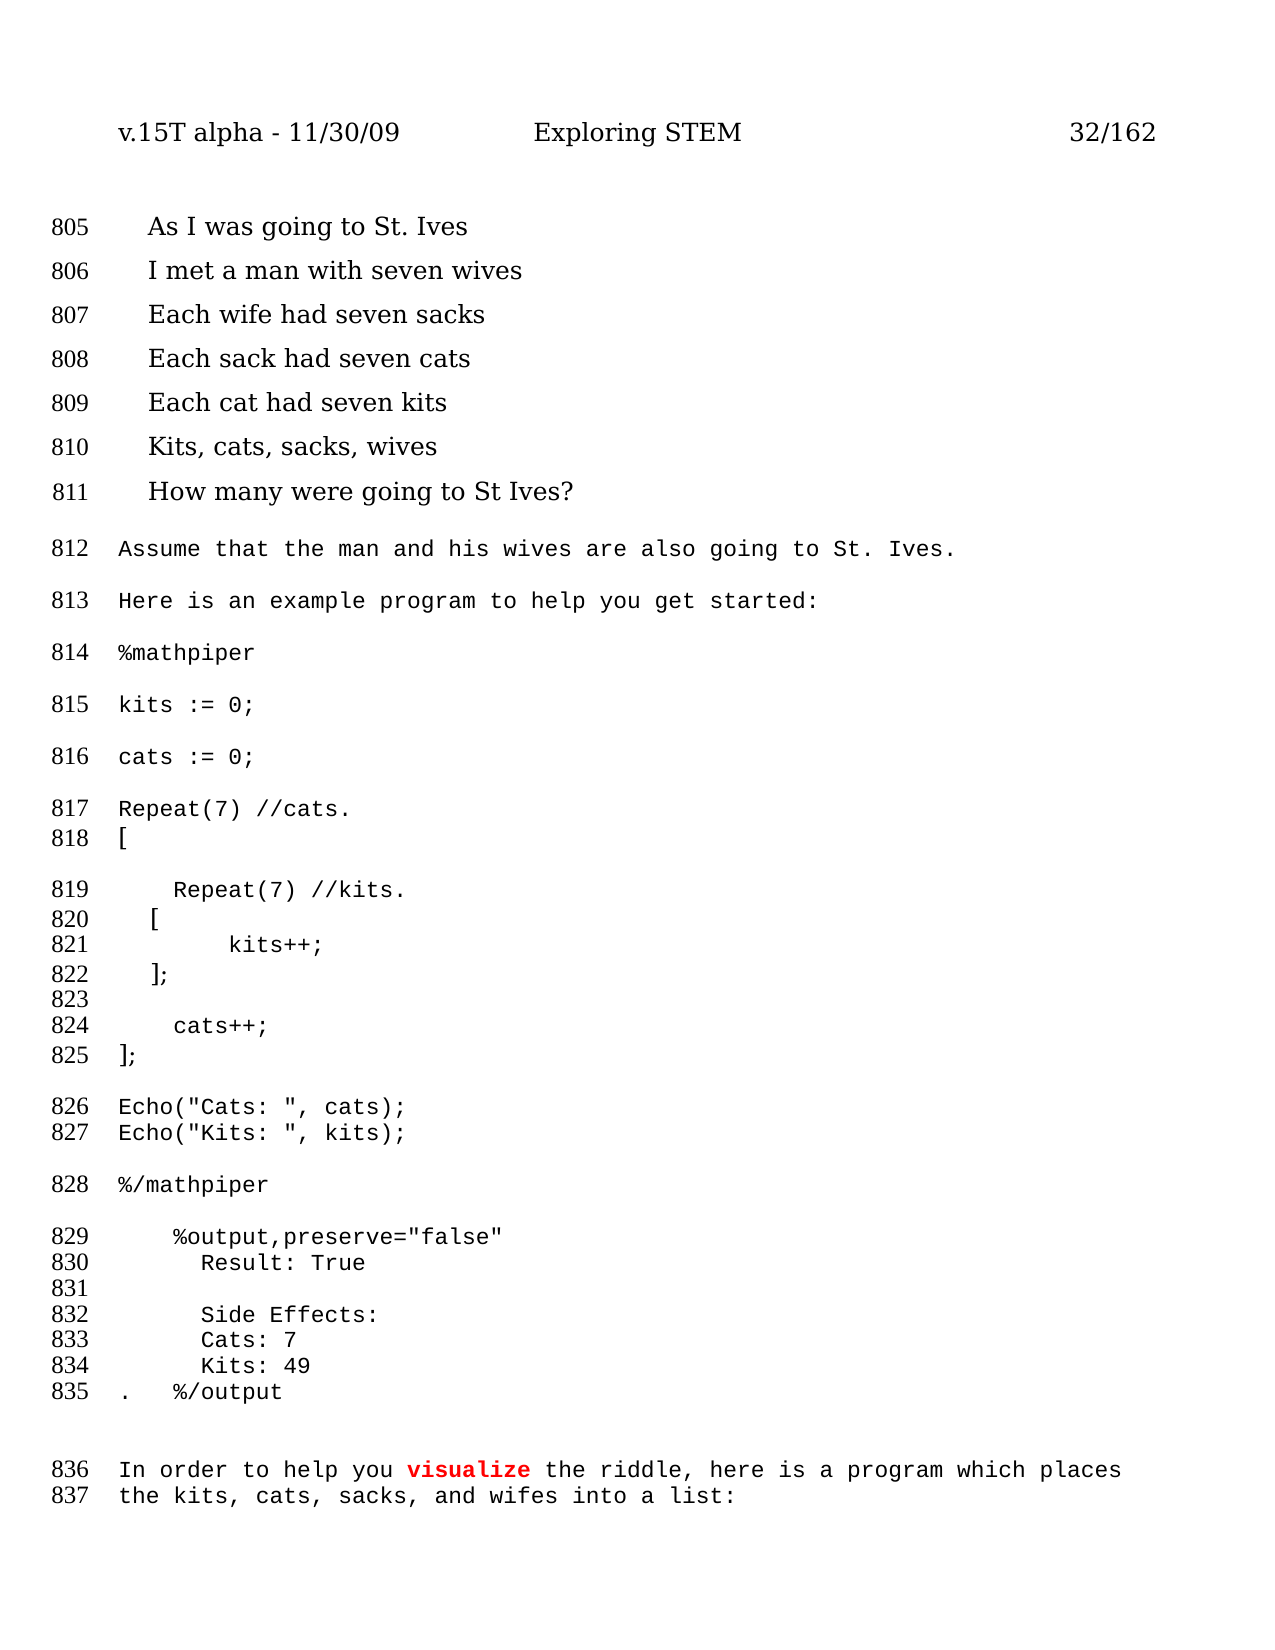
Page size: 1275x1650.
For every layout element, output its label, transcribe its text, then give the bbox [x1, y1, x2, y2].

text . %/output [118, 1381, 1157, 1407]
text cats++; [118, 1014, 1157, 1040]
text Echo("Cats: ", cats); [118, 1095, 1157, 1121]
text Each sack had seven cats [148, 344, 1157, 373]
text How many were going to St Ives? [148, 477, 1157, 506]
text Result: True [118, 1251, 1157, 1277]
text %mathpiper [118, 642, 1157, 667]
text ]; [118, 959, 1157, 988]
text cats := 0; [118, 745, 1157, 771]
text Repeat(7) //kits. [118, 878, 1157, 904]
text kits := 0; [118, 693, 1157, 719]
text ]; [118, 1040, 1157, 1069]
text %output,preserve="false" [118, 1225, 1157, 1251]
text Here is an example program to help you get started: [118, 590, 1157, 616]
text kits++; [118, 933, 1157, 959]
text Side Effects: [118, 1303, 1157, 1329]
text I met a man with seven wives [148, 256, 1157, 285]
text In order to help you visualize the riddle, here is a program which places the kits, cats, sacks, and wifes into a list: [118, 1458, 1157, 1510]
text [ [118, 823, 1157, 852]
text Each wife had seven sacks [148, 300, 1157, 329]
text [ [118, 904, 1157, 933]
text As I was going to St. Ives [148, 212, 1157, 241]
text Cats: 7 [118, 1329, 1157, 1355]
text Echo("Kits: ", kits); [118, 1121, 1157, 1147]
text Each cat had seven kits [148, 388, 1157, 417]
text %/mathpiper [118, 1173, 1157, 1199]
text Kits, cats, sacks, wives [148, 432, 1157, 462]
text Kits: 49 [118, 1355, 1157, 1381]
text Assume that the man and his wives are also going to St. Ives. [118, 538, 1157, 564]
text Repeat(7) //cats. [118, 797, 1157, 823]
